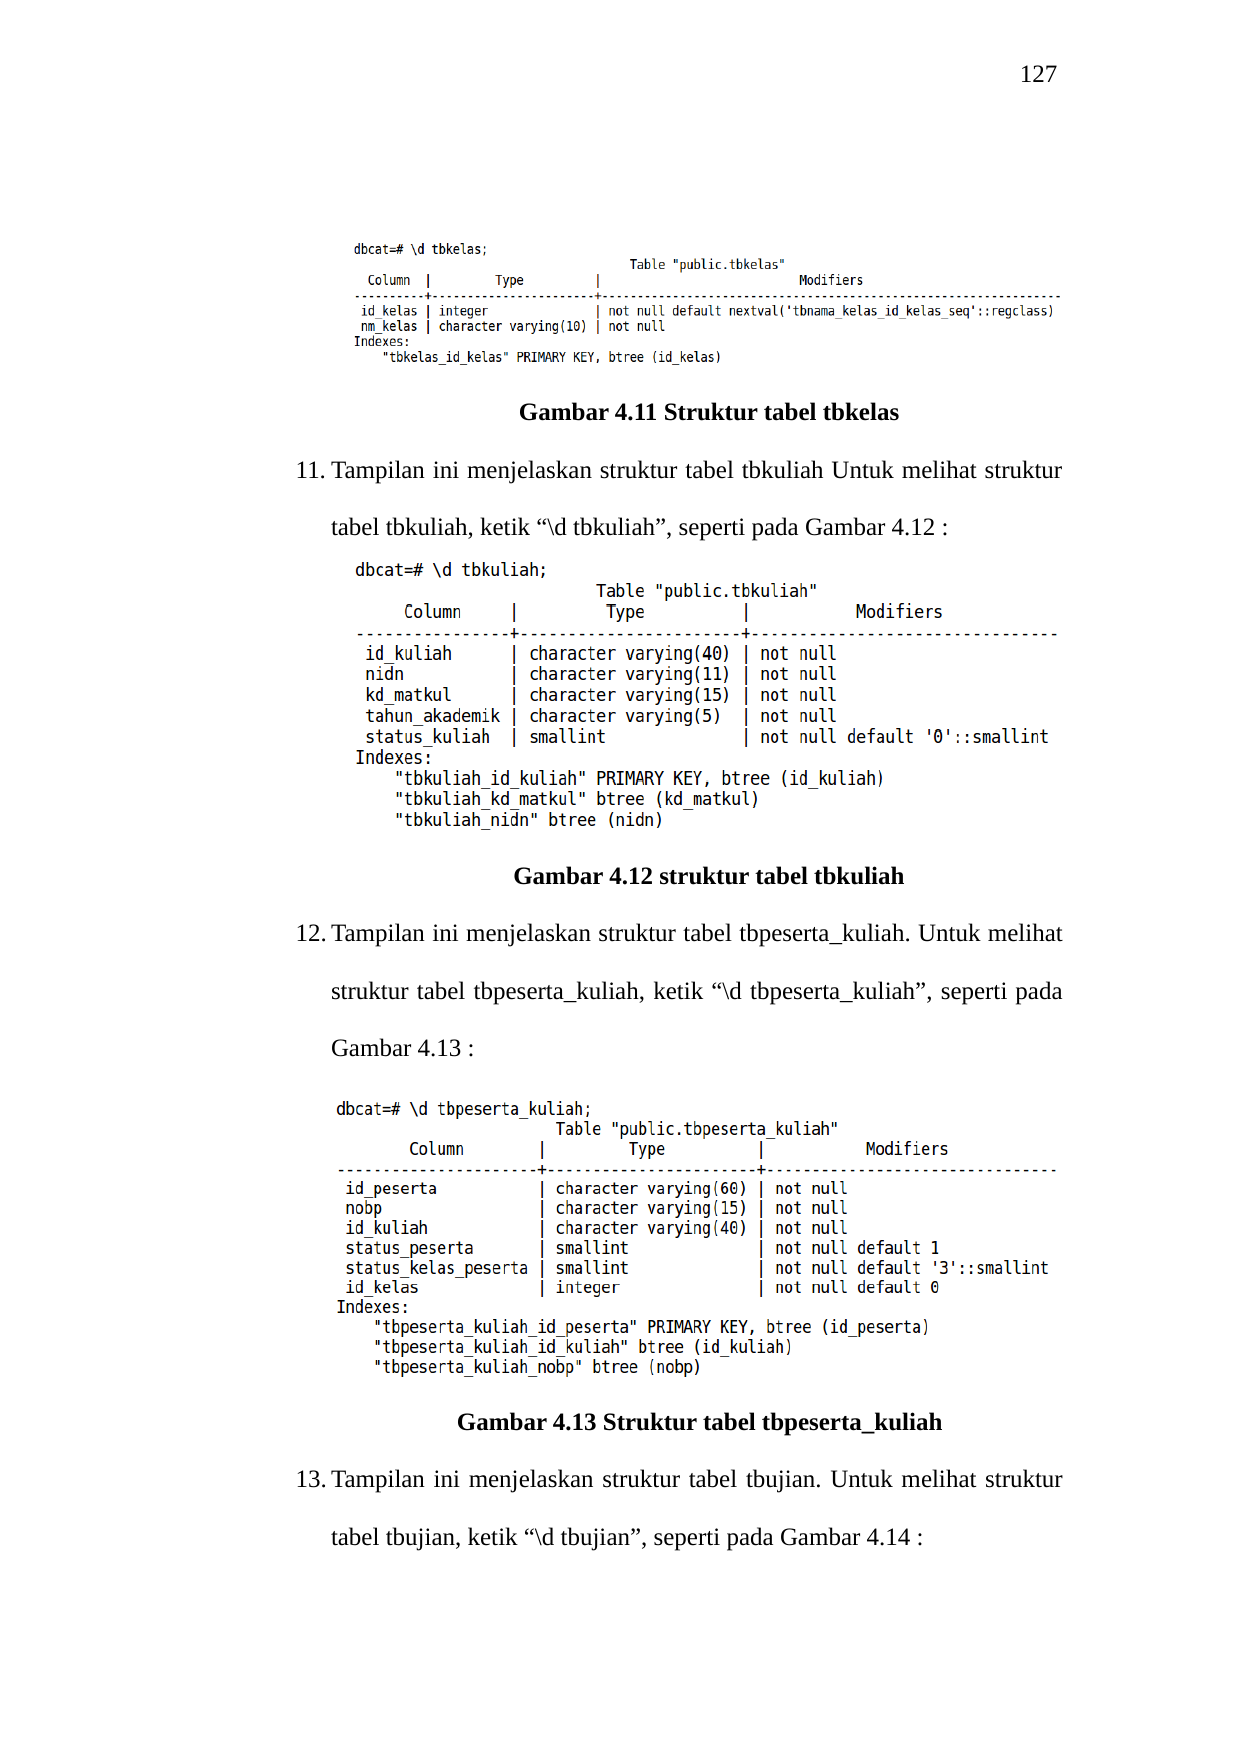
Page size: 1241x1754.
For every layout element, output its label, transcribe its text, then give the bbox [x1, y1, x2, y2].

list Tampilan ini menjelaskan struktur tabel tbujian. Untuk melihat struktur tabel tbujian, ketik “\d tbujian”, seperti pada Gambar 4.14 : [295, 1378, 1063, 1551]
list Tampilan ini menjelaskan struktur tabel tbkuliah Untuk melihat struktur tabel tbkuliah, ketik “\d tbkuliah”, seperti pada Gambar 4.12 : [295, 236, 1063, 541]
picture [354, 556, 1064, 832]
picture [354, 240, 1064, 369]
list Gambar 4.11 Struktur tabel tbkelas [354, 369, 1063, 426]
picture [335, 1097, 1064, 1378]
list Gambar 4.12 struktur tabel tbkuliah [354, 832, 1063, 889]
list Gambar 4.13 Struktur tabel tbpeserta_kuliah [336, 1378, 1063, 1436]
list Tampilan ini menjelaskan struktur tabel tbpeserta_kuliah. Untuk melihat struktur tabel tbpeserta_kuliah, ketik “\d tbpeserta_kuliah”, seperti pada Gambar 4.13 : [295, 832, 1063, 1062]
